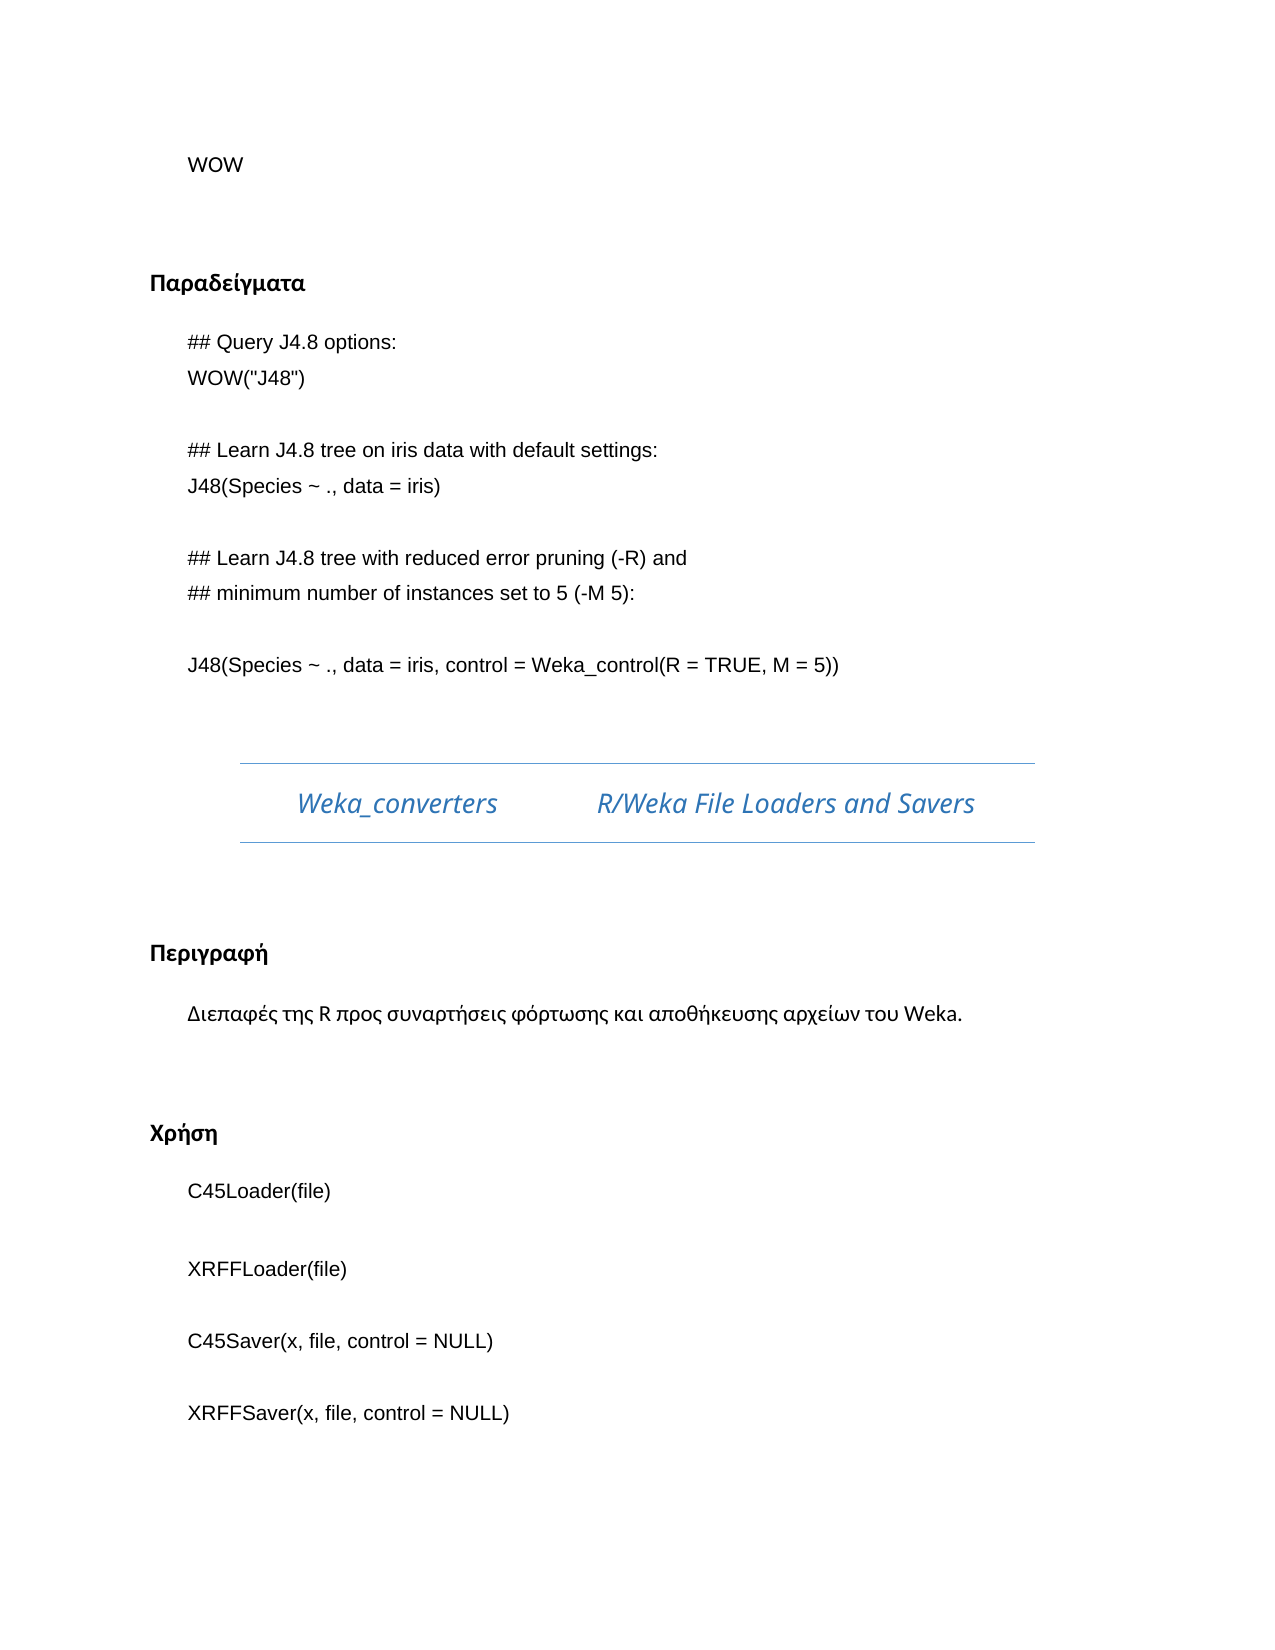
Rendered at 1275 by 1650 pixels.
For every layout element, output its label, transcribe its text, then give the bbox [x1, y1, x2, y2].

text WOW("J48") [150, 366, 1125, 389]
text Παραδείγματα [150, 267, 1125, 298]
text Διεπαφές της R προς συναρτήσεις φόρτωσης και αποθήκευσης αρχείων του Weka. [150, 999, 1125, 1027]
text WOW [150, 150, 1125, 178]
text XRFFSaver(x, file, control = NULL) [150, 1401, 1125, 1425]
text ## Learn J4.8 tree on iris data with default settings: [150, 437, 1125, 461]
text C45Loader(file) [150, 1179, 1125, 1203]
text C45Saver(x, file, control = NULL) [150, 1329, 1125, 1353]
subtitle Weka_converters R/Weka File Loaders and Savers [240, 764, 1035, 842]
text Περιγραφή [150, 937, 1125, 967]
text Χρήση [150, 1117, 1125, 1147]
text ## minimum number of instances set to 5 (-M 5): [150, 581, 1125, 605]
text ## Query J4.8 options: [150, 330, 1125, 354]
text J48(Species ~ ., data = iris, control = Weka_control(R = TRUE, M = 5)) [150, 653, 1125, 677]
text J48(Species ~ ., data = iris) [150, 473, 1125, 497]
text ## Learn J4.8 tree with reduced error pruning (-R) and [150, 545, 1125, 569]
text XRFFLoader(file) [150, 1257, 1125, 1281]
